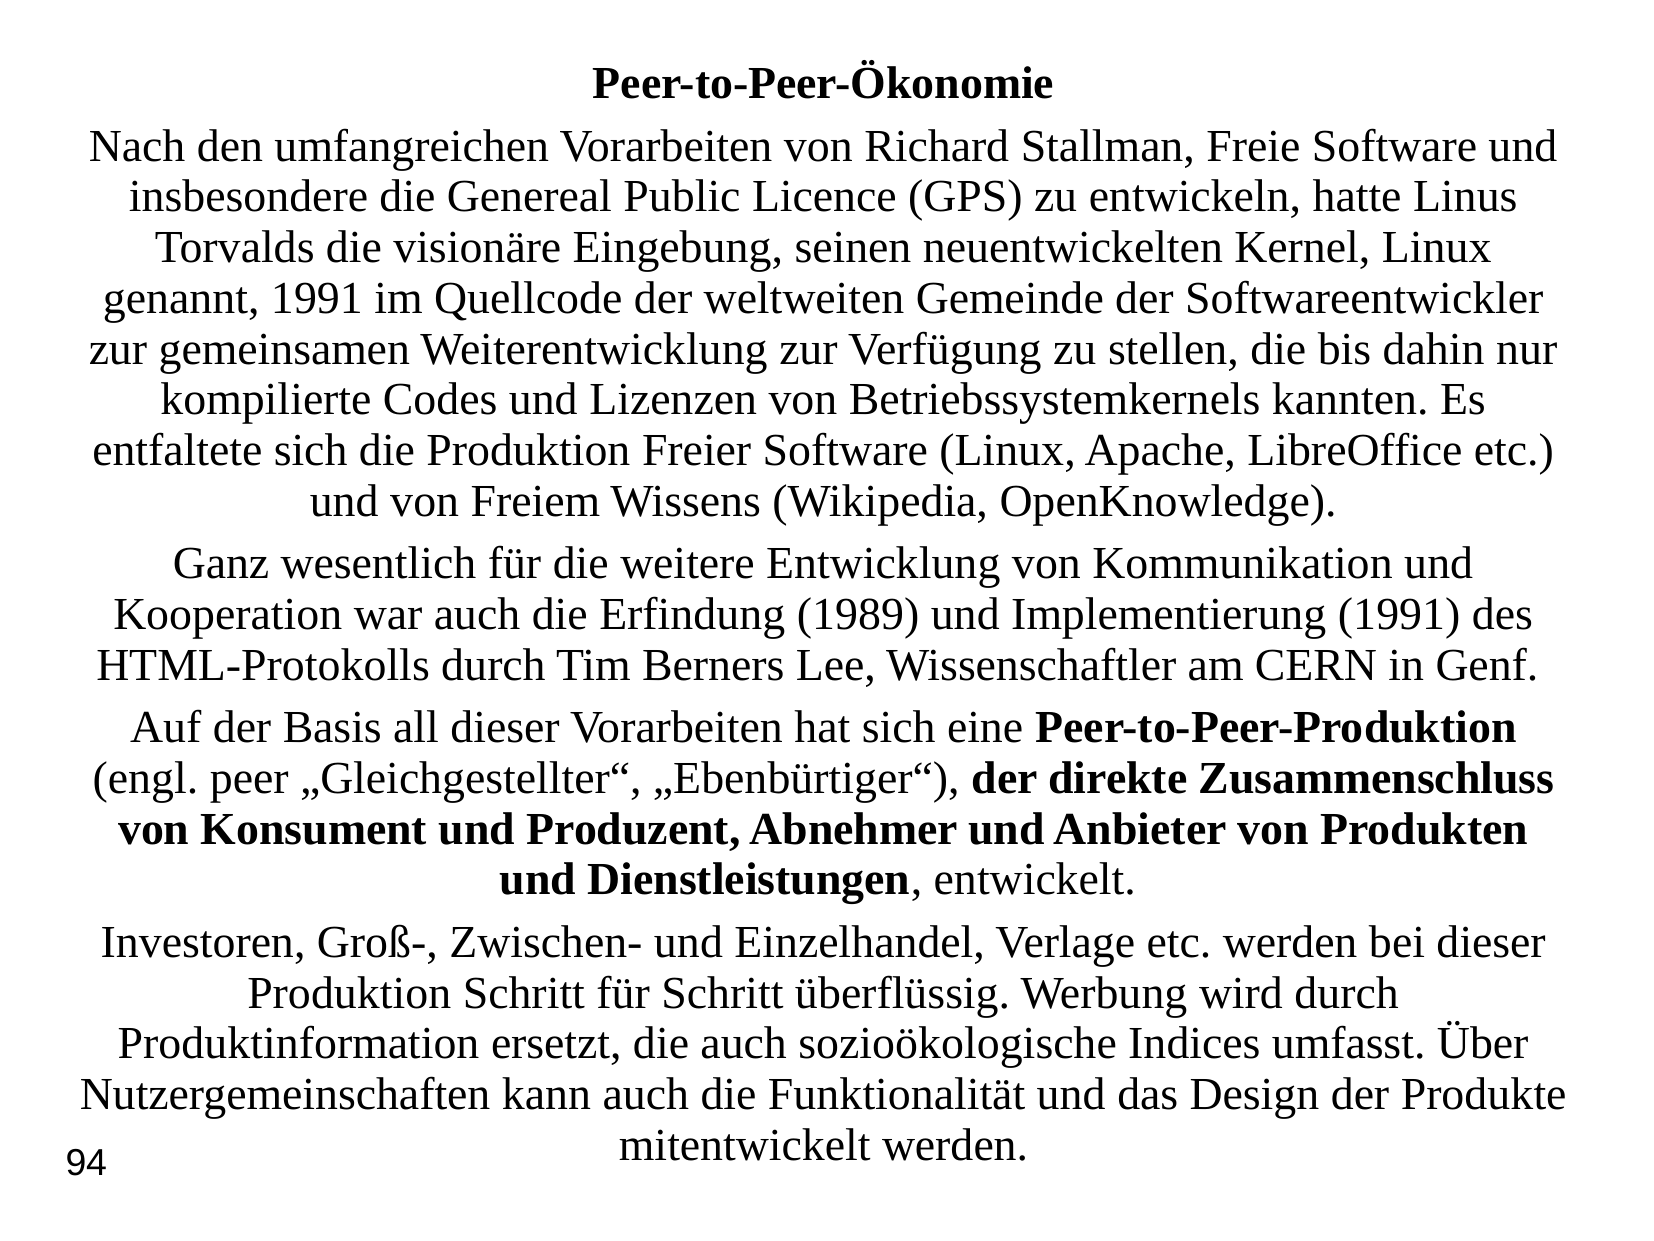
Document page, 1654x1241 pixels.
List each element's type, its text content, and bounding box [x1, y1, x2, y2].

text_box [50, 1133, 269, 1204]
text_box Peer-to-Peer-Ökonomie Nach den umfangreichen Vorarbeiten von Richard Stallman, Freie Software und insbesondere die Genereal Public Licence (GPS) zu entwickeln, hatte Linus Torvalds die visionäre Eingebung, seinen neuentwickelten Kernel, Linux genannt, 1991 im Quellcode der weltweiten Gemeinde der Softwareentwickler zur gemeinsamen Weiterentwicklung zur Verfügung zu stellen, die bis dahin nur kompilierte Codes und Lizenzen von Betriebssystemkernels kannten. Es entfaltete sich die Produktion Freier Software (Linux, Apache, LibreOffice etc.) und von Freiem Wissens (Wikipedia, OpenKnowledge). Ganz wesentlich für die weitere Entwicklung von Kommunikation und Kooperation war auch die Erfindung (1989) und Implementierung (1991) des HTML-Protokolls durch Tim Berners Lee, Wissenschaftler am CERN in Genf. Auf der Basis all dieser Vorarbeiten hat sich eine Peer-to-Peer-Produktion (engl. peer „Gleichgestellter“, „Ebenbürtiger“), der direkte Zusammenschluss von Konsument und Produzent, Abnehmer und Anbieter von Produkten und Dienstleistungen, entwickelt. Investoren, Groß-, Zwischen- und Einzelhandel, Verlage etc. werden bei dieser Produktion Schritt für Schritt überflüssig. Werbung wird durch Produktinformation ersetzt, die auch sozioökologische Indices umfasst. Über Nutzergemeinschaften kann auch die Funktionalität und das Design der Produkte mitentwickelt werden. [64, 50, 1589, 1178]
